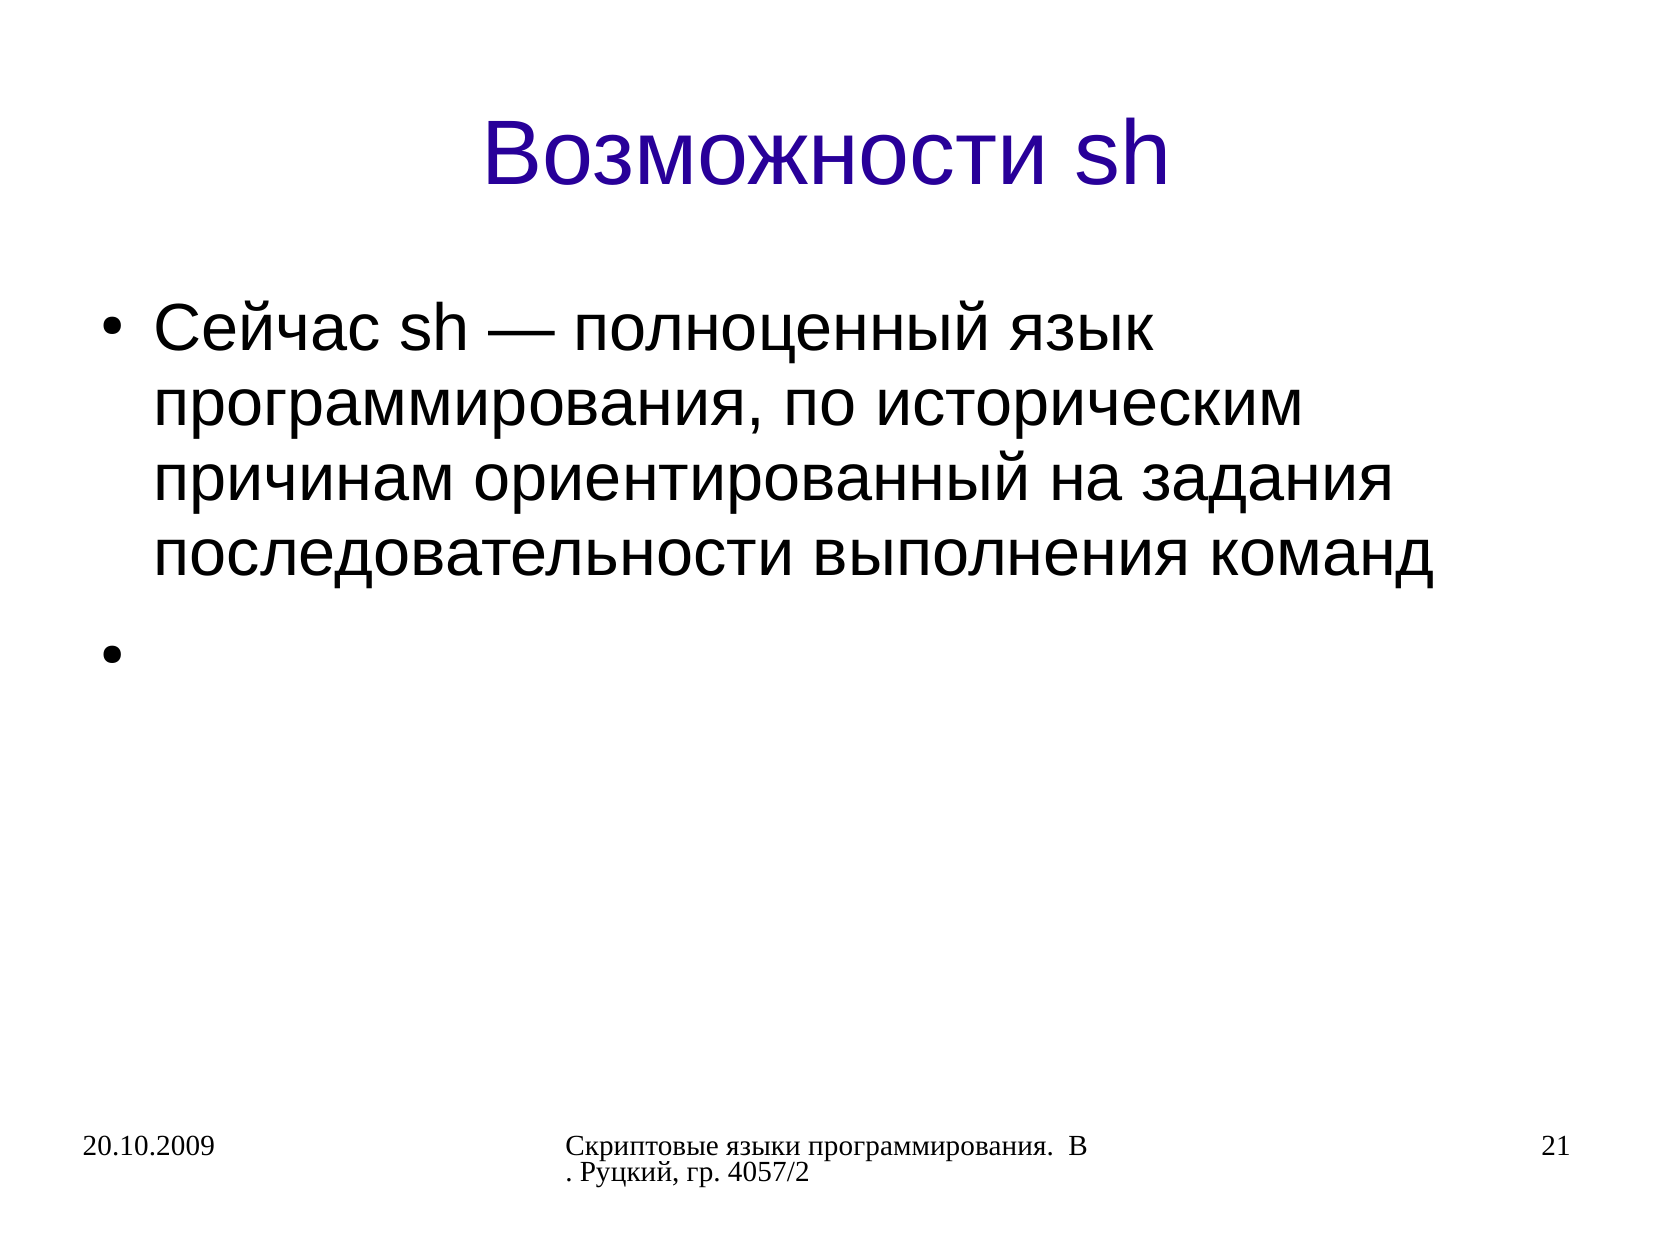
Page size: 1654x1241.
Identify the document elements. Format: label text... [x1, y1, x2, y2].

title Возможности sh [82, 56, 1571, 250]
list Сейчас sh — полноценный язык программирования, по историческим причинам ориентированный на задания последовательности выполнения команд [82, 290, 1571, 1109]
